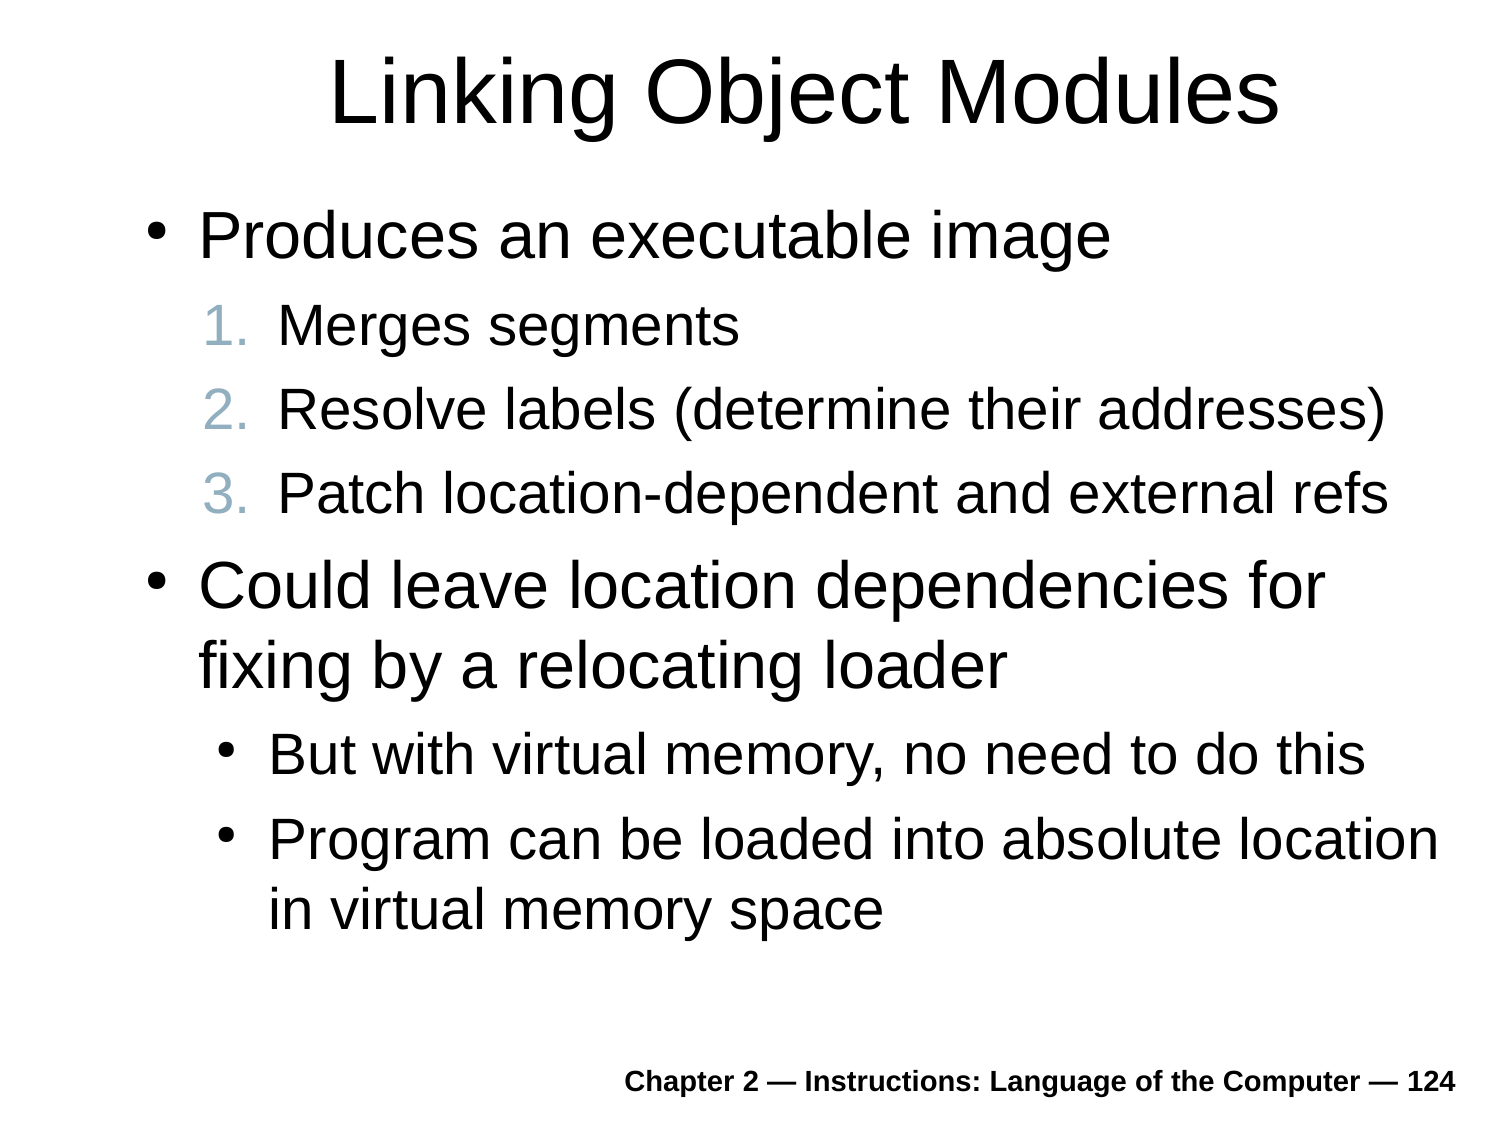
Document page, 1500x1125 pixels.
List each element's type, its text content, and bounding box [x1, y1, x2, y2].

list Produces an executable image 1. Merges segments 2. Resolve labels (determine their addresses) 3. Patch location-dependent and external refs Could leave location dependencies for fixing by a relocating loader But with virtual memory, no need to do this Program can be loaded into absolute location in virtual memory space [112, 184, 1469, 1024]
text_box Chapter 2 — Instructions: Language of the Computer — <number> [277, 1046, 1471, 1106]
title Linking Object Modules [112, 23, 1468, 149]
